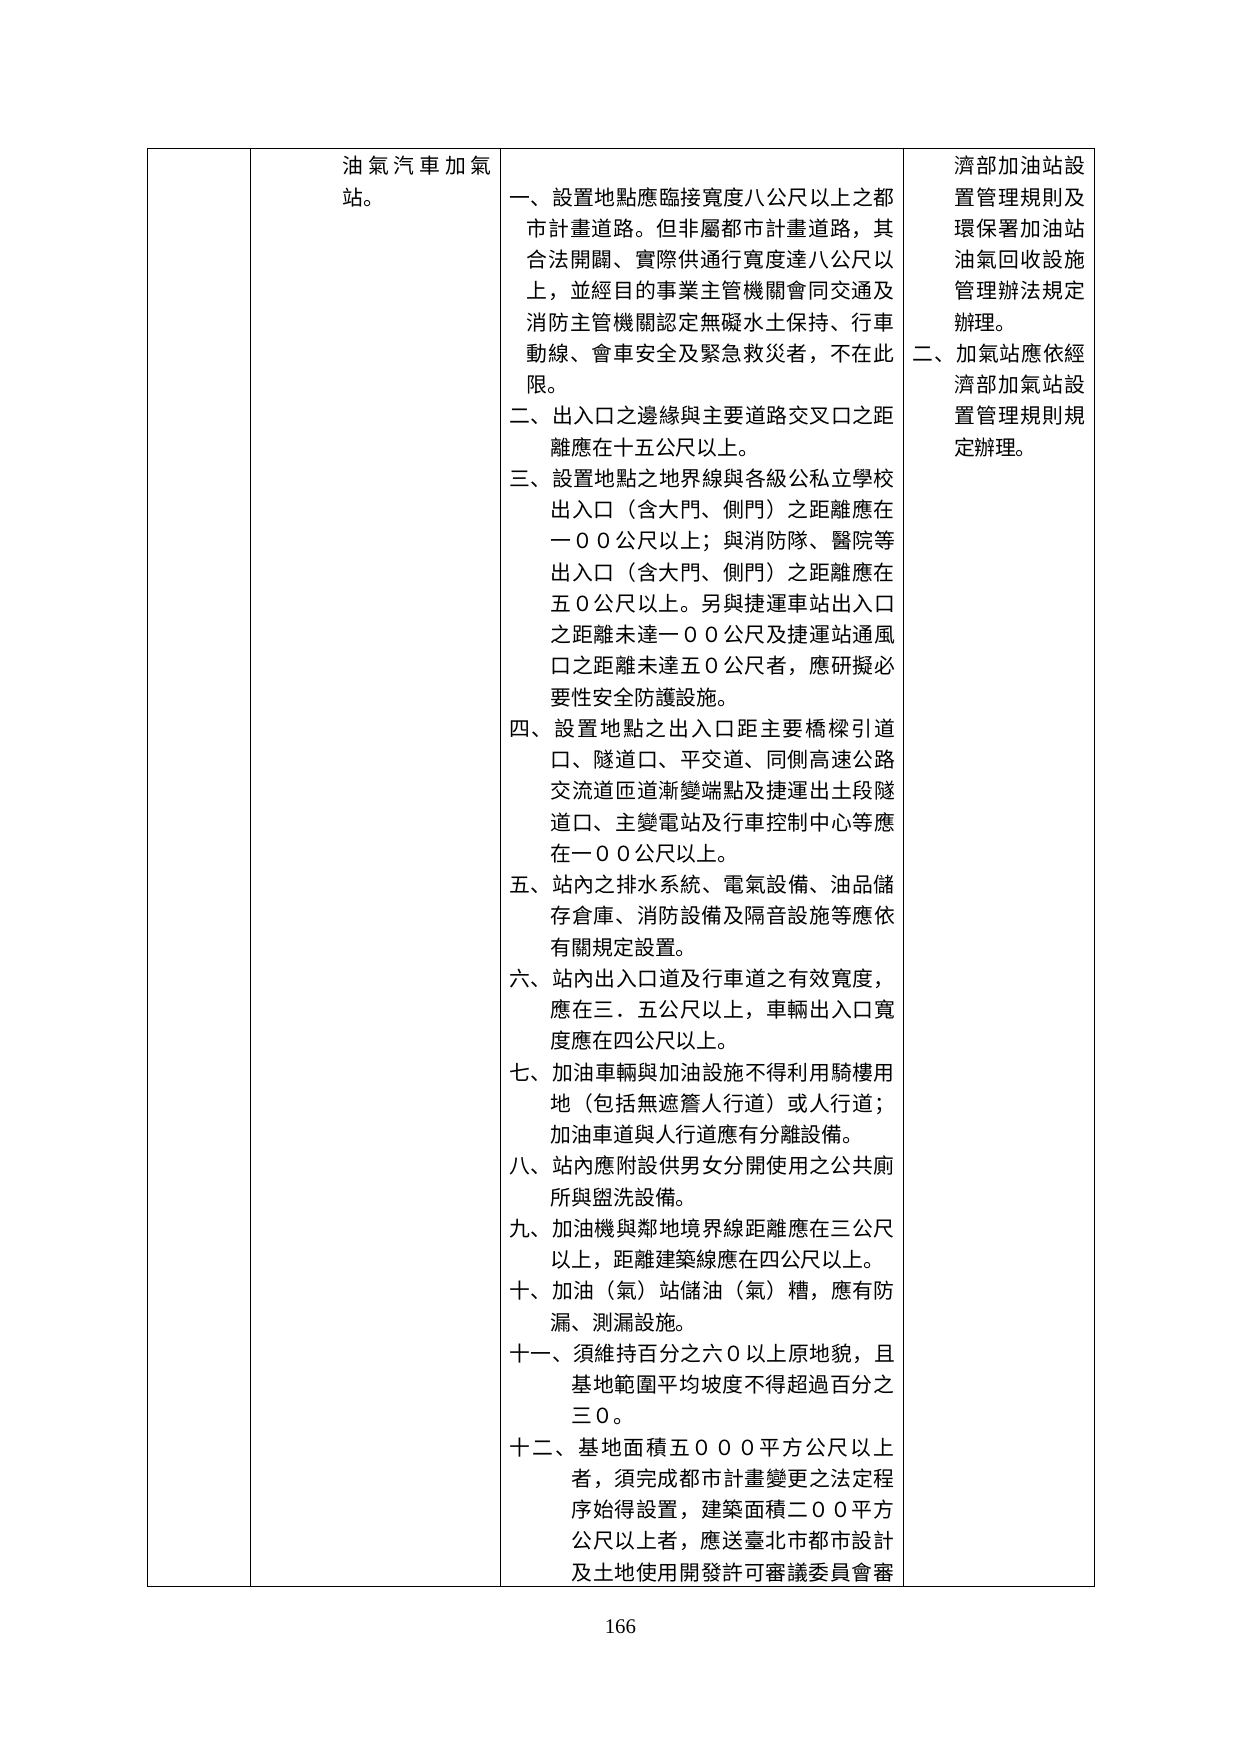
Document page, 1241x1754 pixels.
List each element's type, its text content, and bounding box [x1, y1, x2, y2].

table_cell 油氣汽車加氣站。 [251, 149, 500, 1586]
table_cell [148, 149, 250, 1586]
table_cell 濟部加油站設置管理規則及環保署加油站油氣回收設施管理辦法規定辦理。 二、加氣站應依經濟部加氣站設置管理規則規定辦理。 [904, 149, 1094, 1586]
table_cell 一、設置地點應臨接寬度八公尺以上之都市計畫道路。但非屬都市計畫道路，其合法開闢、實際供通行寬度達八公尺以上，並經目的事業主管機關會同交通及消防主管機關認定無礙水土保持、行車動線、會車安全及緊急救災者，不在此限。 二、出入口之邊緣與主要道路交叉口之距離應在十五公尺以上。 三、設置地點之地界線與各級公私立學校出入口（含大門、側門）之距離應在一００公尺以上；與消防隊、醫院等出入口（含大門、側門）之距離應在五０公尺以上。另與捷運車站出入口之距離未達一００公尺及捷運站通風口之距離未達五０公尺者，應研擬必要性安全防護設施。 四、設置地點之出入口距主要橋樑引道口、隧道口、平交道、同側高速公路交流道匝道漸變端點及捷運出土段隧道口、主變電站及行車控制中心等應在一００公尺以上。 五、站內之排水系統、電氣設備、油品儲存倉庫、消防設備及隔音設施等應依有關規定設置。 六、站內出入口道及行車道之有效寬度，應在三．五公尺以上，車輛出入口寬度應在四公尺以上。 七、加油車輛與加油設施不得利用騎樓用地（包括無遮簷人行道）或人行道；加油車道與人行道應有分離設備。 八、站內應附設供男女分開使用之公共廁所與盥洗設備。 九、加油機與鄰地境界線距離應在三公尺以上，距離建築線應在四公尺以上。 十、加油（氣）站儲油（氣）糟，應有防漏、測漏設施。 十一、須維持百分之六０以上原地貌，且基地範圍平均坡度不得超過百分之三０。 十二、基地面積五０００平方公尺以上者，須完成都市計畫變更之法定程序始得設置，建築面積二００平方公尺以上者，應送臺北市都市設計及土地使用開發許可審議委員會審 [501, 149, 903, 1586]
